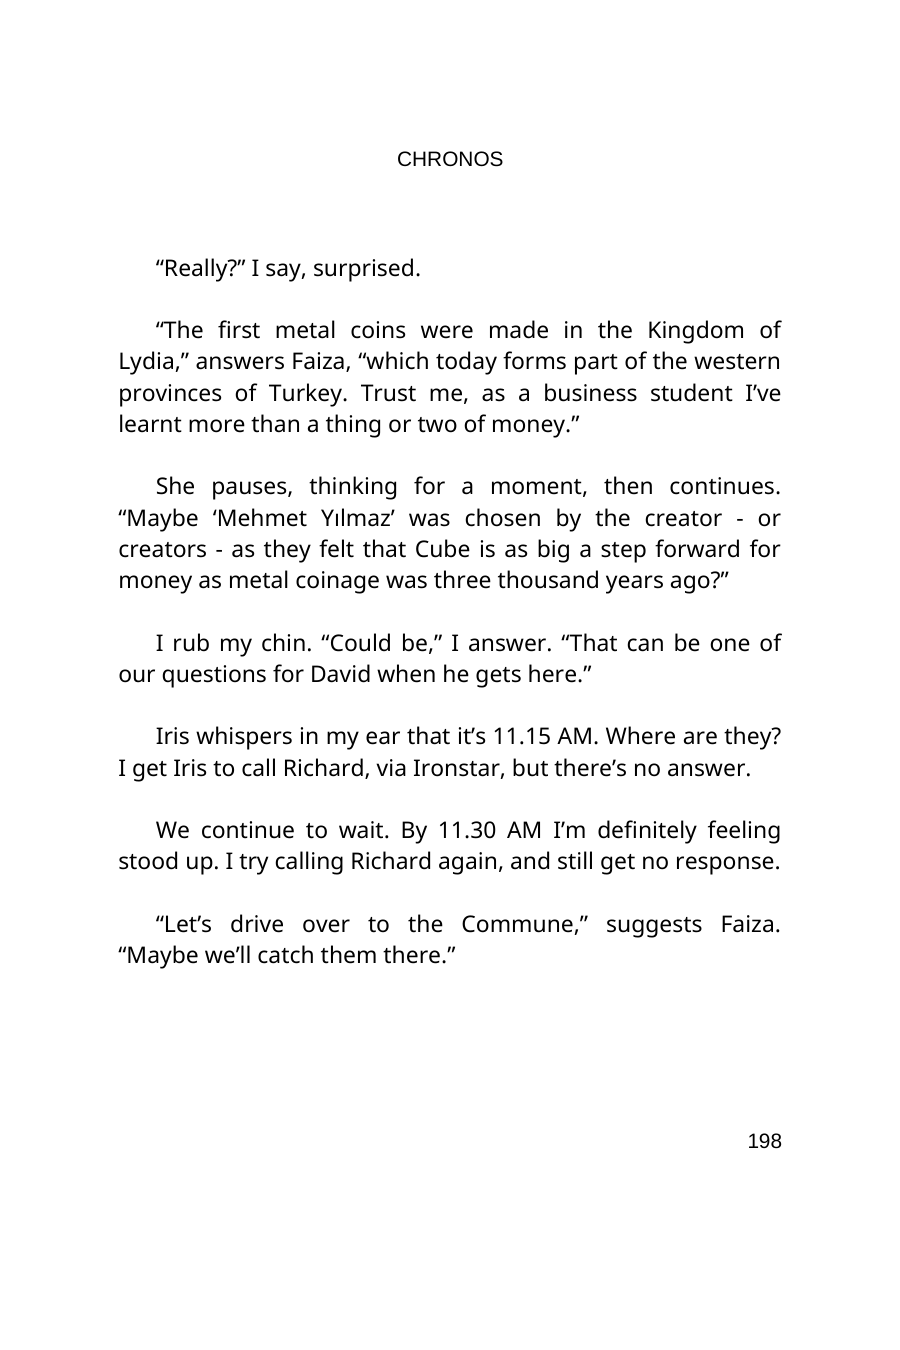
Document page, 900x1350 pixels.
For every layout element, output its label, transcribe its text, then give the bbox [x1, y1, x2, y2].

text I rub my chin. “Could be,” I answer. “That can be one of our questions for David when he gets here.” [118, 626, 782, 689]
text “The first metal coins were made in the Kingdom of Lydia,” answers Faiza, “which today forms part of the western provinces of Turkey. Trust me, as a business student I’ve learnt more than a thing or two of money.” [118, 314, 782, 439]
text She pauses, thinking for a moment, then continues. “Maybe ‘Mehmet Yılmaz’ was chosen by the creator - or creators - as they felt that Cube is as big a step forward for money as metal coinage was three thousand years ago?” [118, 470, 782, 595]
text “Really?” I say, surprised. [118, 251, 782, 283]
text We continue to wait. By 11.30 AM I’m definitely feeling stood up. I try calling Richard again, and still get no response. [118, 814, 782, 876]
text “Let’s drive over to the Commune,” suggests Faiza. “Maybe we’ll catch them there.” [118, 908, 782, 970]
text Iris whispers in my ear that it’s 11.15 AM. Where are they? I get Iris to call Richard, via Ironstar, but there’s no answer. [118, 720, 782, 783]
